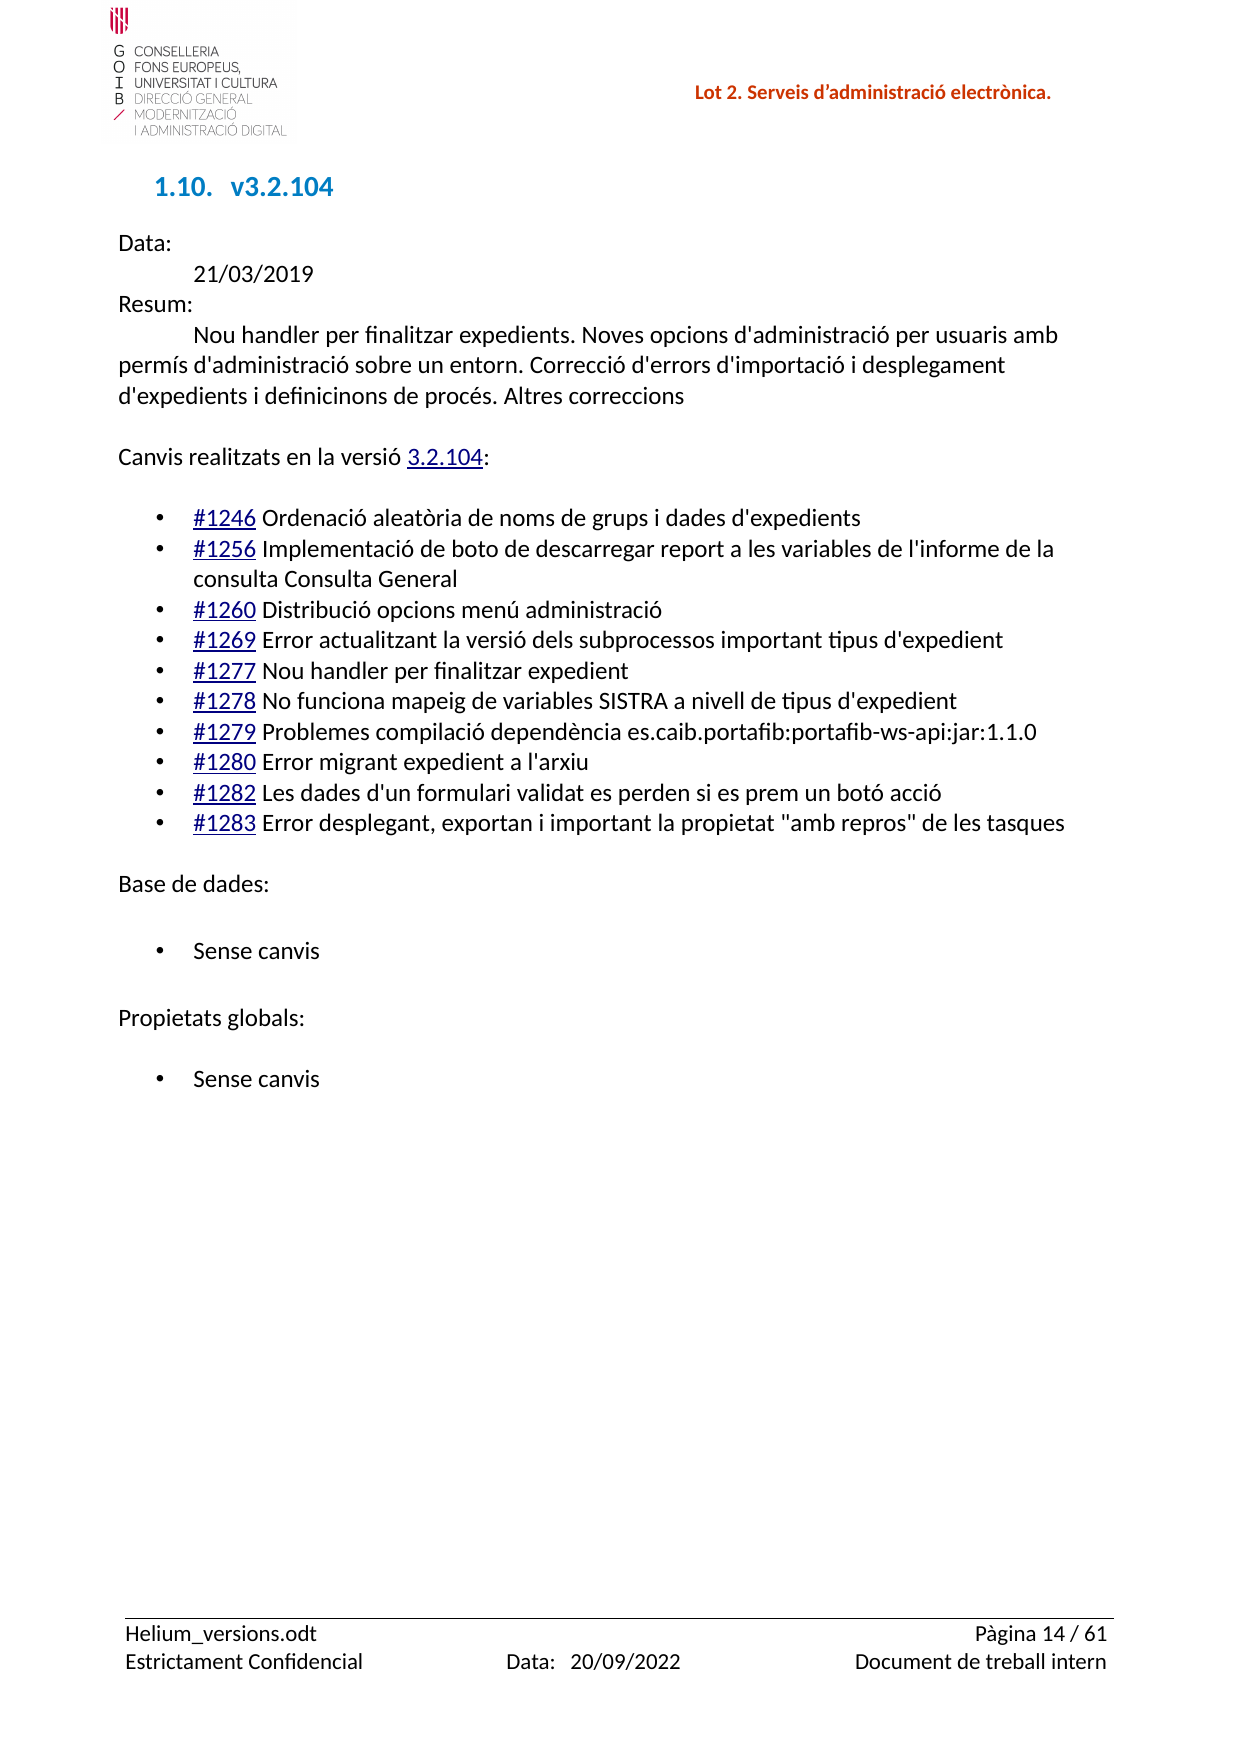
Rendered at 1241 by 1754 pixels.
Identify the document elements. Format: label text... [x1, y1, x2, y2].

list #1256 Implementació de boto de descarregar report a les variables de l'informe de la consulta Consulta General [156, 533, 1122, 594]
list #1277 Nou handler per finalitzar expedient [156, 655, 1122, 685]
text 21/03/2019 [118, 258, 1122, 289]
text Data: [118, 228, 1122, 258]
list #1246 Ordenació aleatòria de noms de grups i dades d'expedients [156, 502, 1122, 533]
text Canvis realitzats en la versió 3.2.104: [118, 441, 1122, 472]
text Nou handler per finalitzar expedients. Noves opcions d'administració per usuaris amb permís d'administració sobre un entorn. Correcció d'errors d'importació i desplegament d'expedients i definicinons de procés. Altres correccions [118, 319, 1122, 411]
list #1269 Error actualitzant la versió dels subprocessos important tipus d'expedient [156, 624, 1122, 655]
list #1279 Problemes compilació dependència es.caib.portafib:portafib-ws-api:jar:1.1.0 [156, 716, 1122, 746]
list #1260 Distribució opcions menú administració [156, 594, 1122, 624]
list #1278 No funciona mapeig de variables SISTRA a nivell de tipus d'expedient [156, 685, 1122, 716]
text Base de dades: [118, 868, 1122, 899]
list #1283 Error desplegant, exportan i important la propietat "amb repros" de les tasques [156, 807, 1122, 838]
list #1282 Les dades d'un formulari validat es perden si es prem un botó acció [156, 777, 1122, 807]
list #1280 Error migrant expedient a l'arxiu [156, 746, 1122, 777]
subtitle v3.2.104 [153, 168, 1122, 204]
text Propietats globals: [118, 1002, 1122, 1033]
list Sense canvis [156, 1063, 1122, 1094]
text Resum: [118, 289, 1122, 319]
list Sense canvis [156, 936, 1122, 966]
picture [100, 0, 297, 144]
